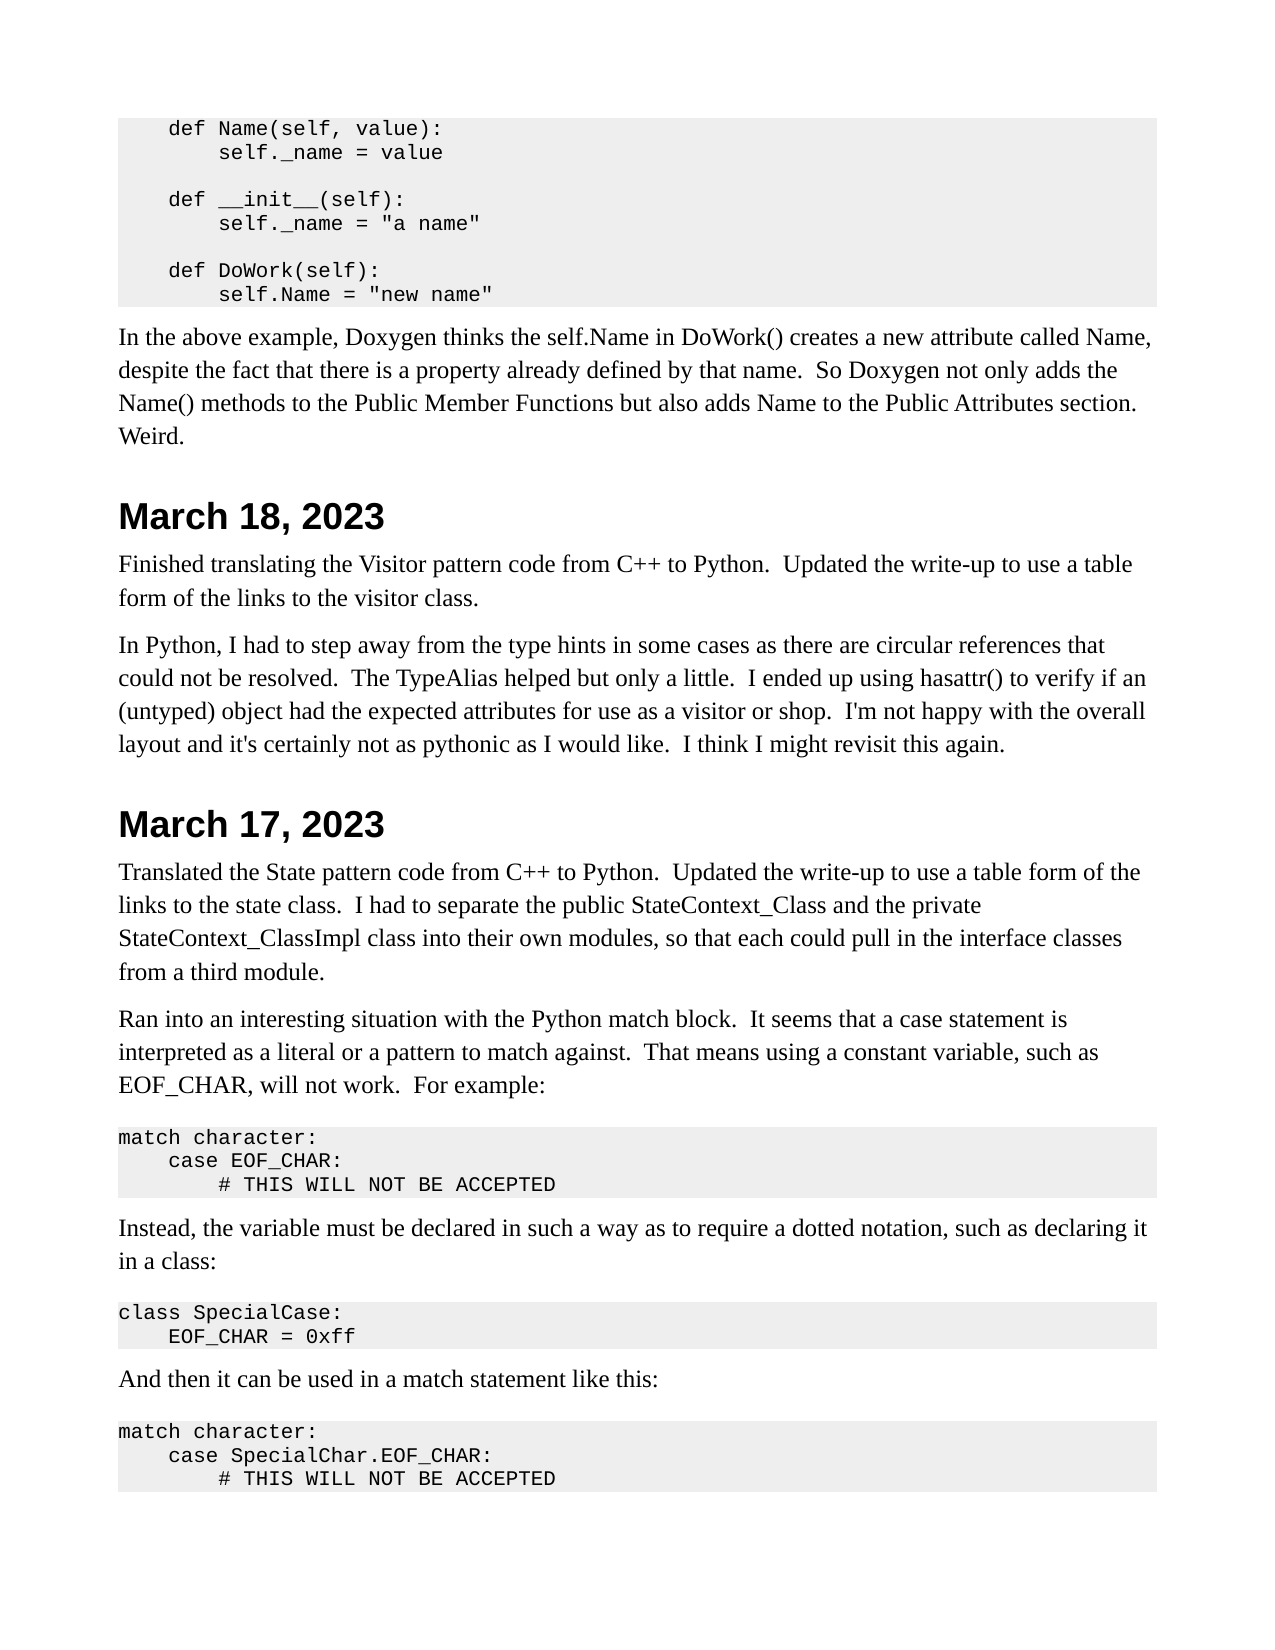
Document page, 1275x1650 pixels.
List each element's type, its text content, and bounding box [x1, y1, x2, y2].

subtitle March 18, 2023 [118, 494, 1157, 537]
text In Python, I had to step away from the type hints in some cases as there are circular references that could not be resolved. The TypeAlias helped but only a little. I ended up using hasattr() to verify if an (untyped) object had the expected attributes for use as a visitor or shop. I'm not happy with the overall layout and it's certainly not as pythonic as I would like. I think I might revisit this again. [118, 630, 1157, 758]
text # THIS WILL NOT BE ACCEPTED [118, 1468, 1157, 1492]
text case SpecialChar.EOF_CHAR: [118, 1445, 1157, 1468]
text self._name = value [118, 142, 1157, 165]
text Ran into an interesting situation with the Python match block. It seems that a case statement is interpreted as a literal or a pattern to match against. That means using a constant variable, such as EOF_CHAR, will not work. For example: [118, 1004, 1157, 1099]
text Instead, the variable must be declared in such a way as to require a dotted notation, such as declaring it in a class: [118, 1213, 1157, 1274]
text match character: [118, 1421, 1157, 1445]
text And then it can be used in a match statement like this: [118, 1364, 1157, 1393]
text def Name(self, value): [118, 118, 1157, 142]
subtitle March 17, 2023 [118, 802, 1157, 845]
text In the above example, Doxygen thinks the self.Name in DoWork() creates a new attribute called Name, despite the fact that there is a property already defined by that name. So Doxygen not only adds the Name() methods to the Public Member Functions but also adds Name to the Public Attributes section. Weird. [118, 322, 1157, 450]
text def DoWork(self): [118, 260, 1157, 284]
text class SpecialCase: [118, 1302, 1157, 1326]
text match character: [118, 1127, 1157, 1150]
text self.Name = "new name" [118, 284, 1157, 307]
text # THIS WILL NOT BE ACCEPTED [118, 1174, 1157, 1198]
text self._name = "a name" [118, 213, 1157, 236]
text def __init__(self): [118, 189, 1157, 213]
text case EOF_CHAR: [118, 1150, 1157, 1174]
text Finished translating the Visitor pattern code from C++ to Python. Updated the write-up to use a table form of the links to the visitor class. [118, 549, 1157, 611]
text Translated the State pattern code from C++ to Python. Updated the write-up to use a table form of the links to the state class. I had to separate the public StateContext_Class and the private StateContext_ClassImpl class into their own modules, so that each could pull in the interface classes from a third module. [118, 857, 1157, 985]
text EOF_CHAR = 0xff [118, 1326, 1157, 1349]
